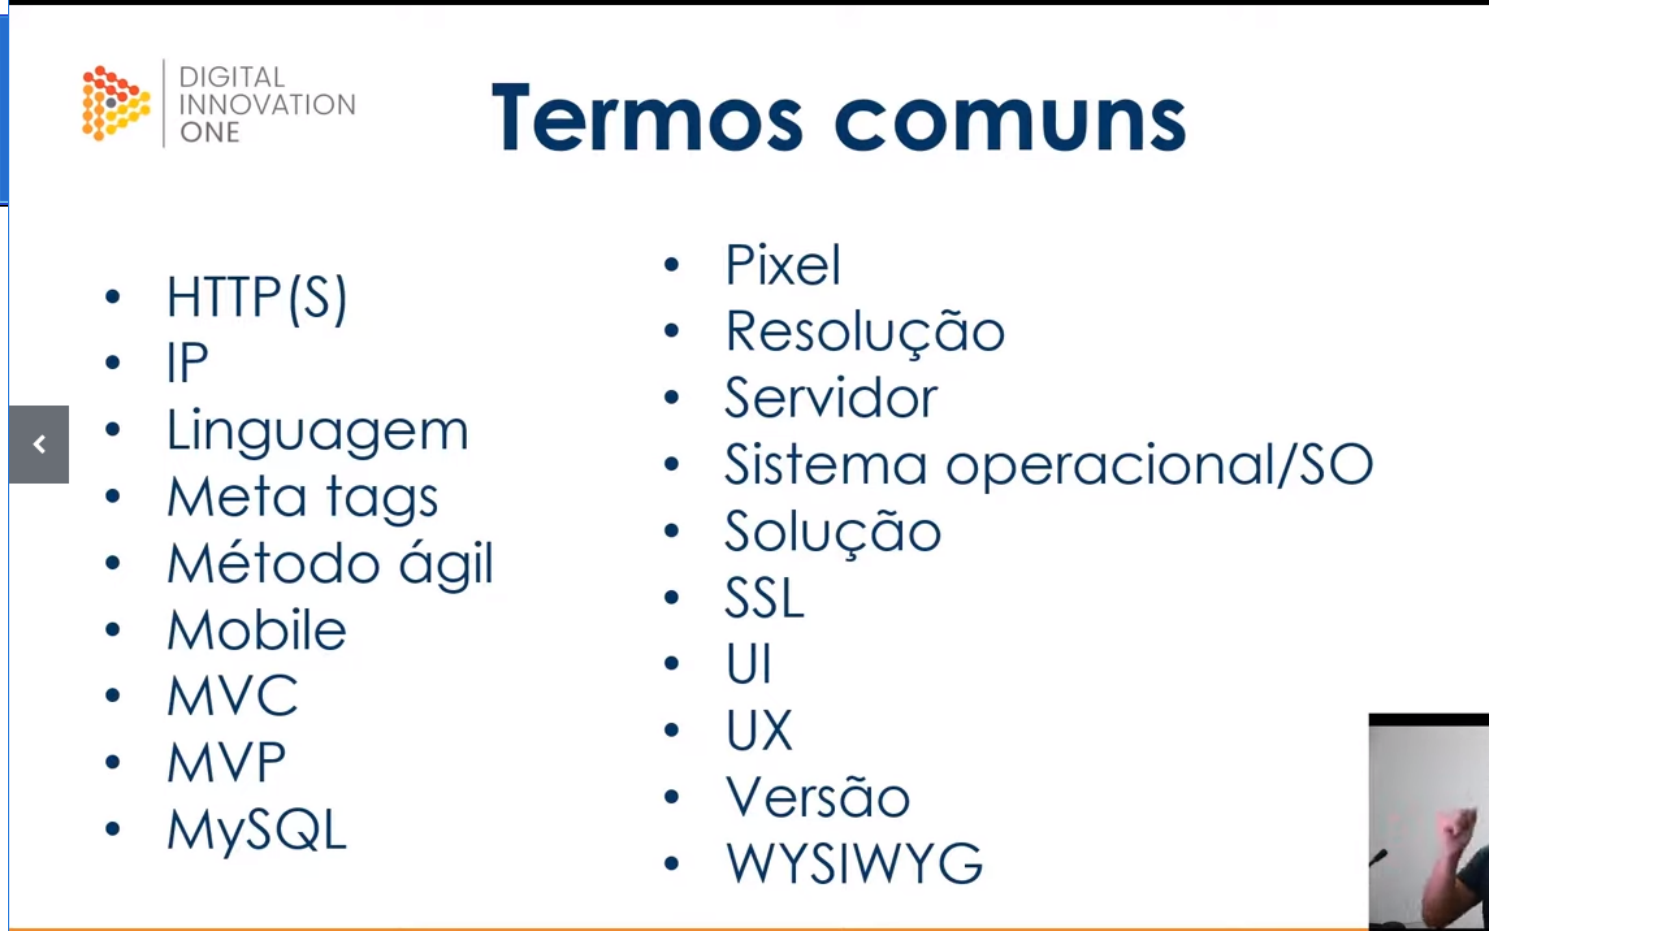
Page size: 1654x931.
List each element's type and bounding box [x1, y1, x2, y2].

picture [8, 0, 1489, 931]
